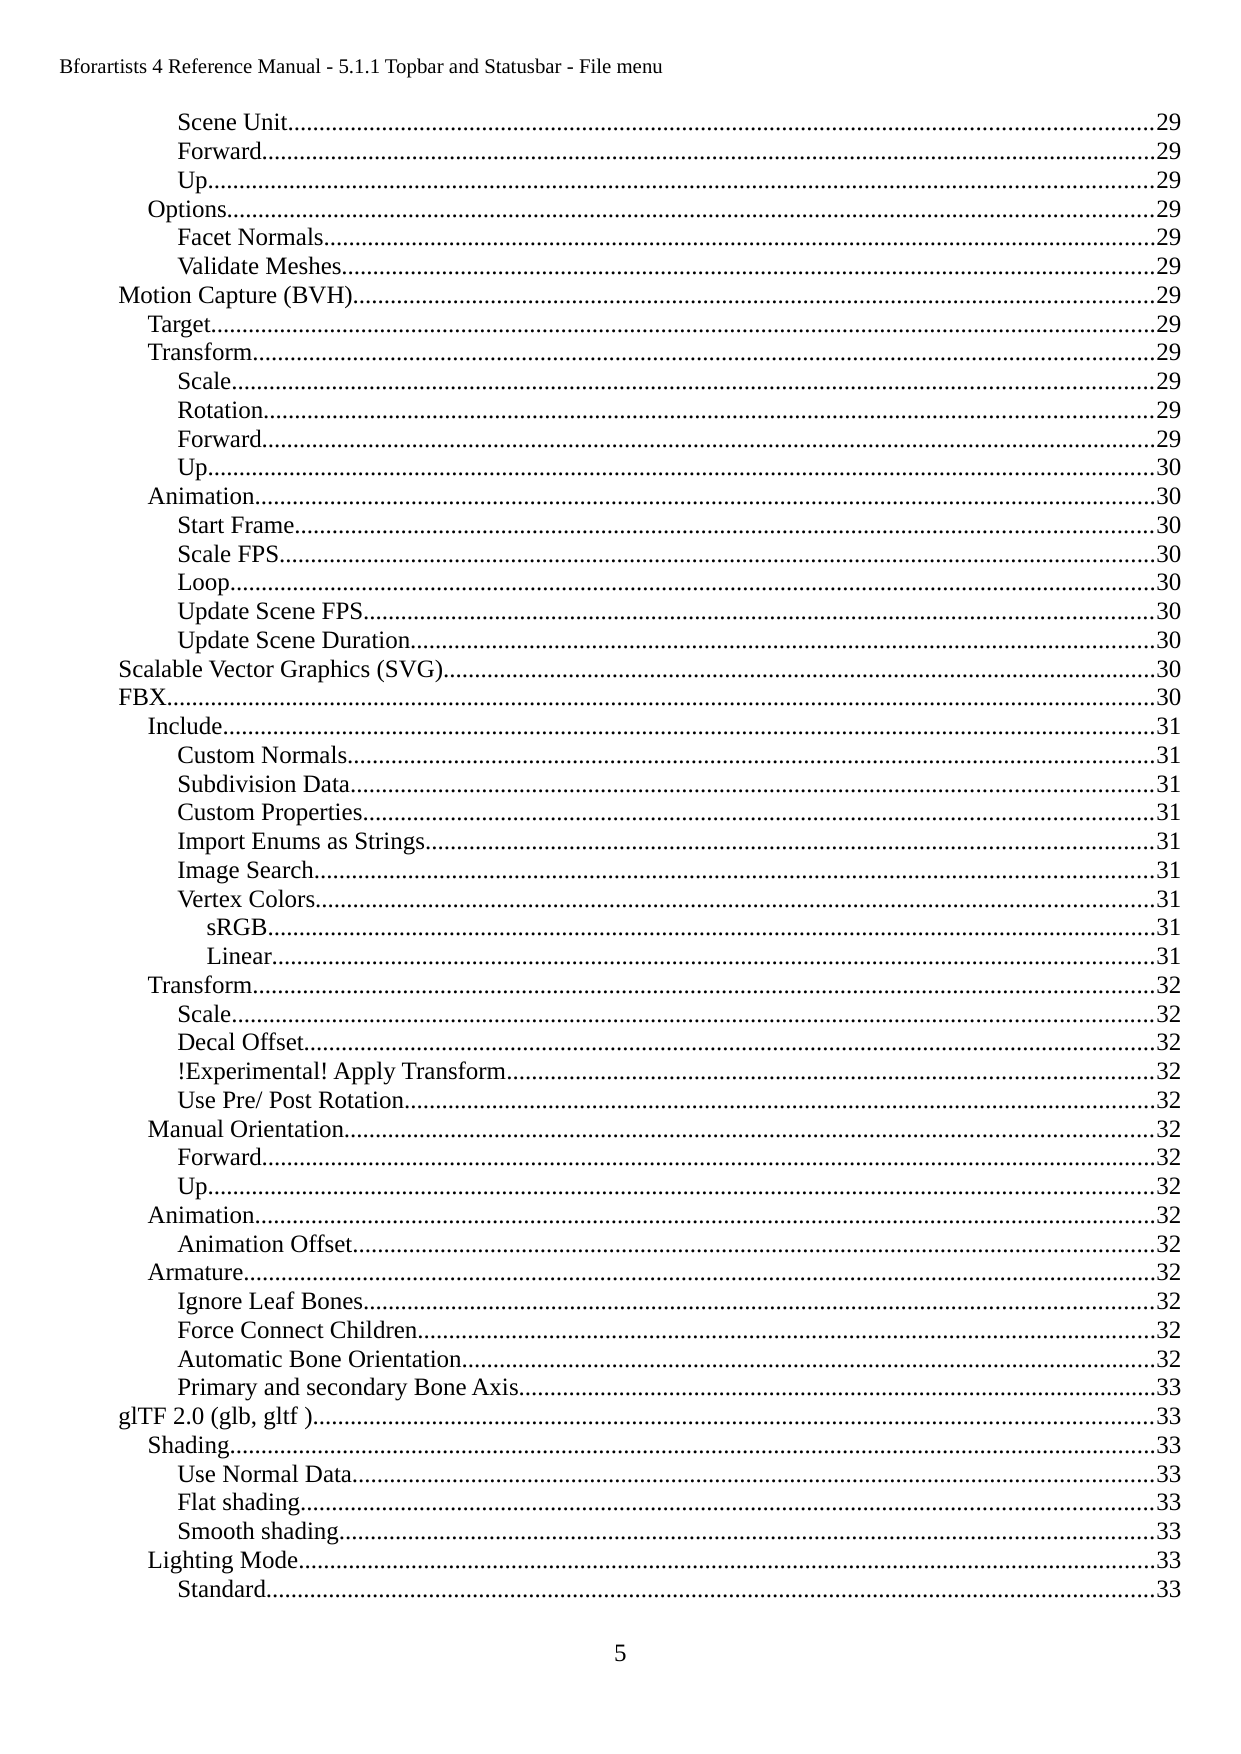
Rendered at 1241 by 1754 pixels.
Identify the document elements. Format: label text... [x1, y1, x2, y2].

text Custom Normals 31 [177, 740, 1181, 769]
text sRGB 31 [206, 912, 1181, 941]
text Use Pre/ Post Rotation 32 [177, 1085, 1181, 1114]
text Animation 32 [147, 1200, 1181, 1229]
text FBX 30 [118, 682, 1181, 711]
text Lighting Mode 33 [147, 1545, 1181, 1574]
text Facet Normals 29 [177, 222, 1181, 251]
text Use Normal Data 33 [177, 1459, 1181, 1487]
text Forward 29 [177, 136, 1181, 165]
text Scalable Vector Graphics (SVG) 30 [118, 654, 1181, 682]
text Import Enums as Strings 31 [177, 826, 1181, 855]
text Forward 29 [177, 424, 1181, 452]
text Motion Capture (BVH) 29 [118, 280, 1181, 309]
text Animation Offset 32 [177, 1229, 1181, 1257]
text Loop 30 [177, 567, 1181, 596]
text Ignore Leaf Bones 32 [177, 1286, 1181, 1315]
text Automatic Bone Orientation 32 [177, 1344, 1181, 1372]
text glTF 2.0 (glb, gltf ) 33 [118, 1401, 1181, 1430]
text Linear 31 [206, 941, 1181, 970]
text !Experimental! Apply Transform 32 [177, 1056, 1181, 1085]
text Transform 29 [147, 337, 1181, 366]
text Include 31 [147, 711, 1181, 740]
text Validate Meshes 29 [177, 251, 1181, 280]
text Primary and secondary Bone Axis 33 [177, 1372, 1181, 1401]
text Animation 30 [147, 481, 1181, 510]
text Up 29 [177, 165, 1181, 194]
text Flat shading 33 [177, 1487, 1181, 1516]
text Scale 29 [177, 366, 1181, 395]
text Up 30 [177, 452, 1181, 481]
text Forward 32 [177, 1142, 1181, 1171]
text Smooth shading 33 [177, 1516, 1181, 1545]
text Subdivision Data 31 [177, 769, 1181, 797]
text Transform 32 [147, 970, 1181, 999]
text Start Frame 30 [177, 510, 1181, 539]
text Force Connect Children 32 [177, 1315, 1181, 1344]
text Target 29 [147, 309, 1181, 337]
text Up 32 [177, 1171, 1181, 1200]
text Rotation 29 [177, 395, 1181, 424]
text Scale FPS 30 [177, 539, 1181, 567]
text Update Scene FPS 30 [177, 596, 1181, 625]
text Update Scene Duration 30 [177, 625, 1181, 654]
text Custom Properties 31 [177, 797, 1181, 826]
text Decal Offset 32 [177, 1027, 1181, 1056]
text Armature 32 [147, 1257, 1181, 1286]
text Standard 33 [177, 1574, 1181, 1602]
text Shading 33 [147, 1430, 1181, 1459]
text Scene Unit 29 [177, 107, 1181, 136]
text Image Search 31 [177, 855, 1181, 884]
text Scale 32 [177, 999, 1181, 1027]
text Options 29 [147, 194, 1181, 222]
text Manual Orientation 32 [147, 1114, 1181, 1142]
text Vertex Colors 31 [177, 884, 1181, 912]
